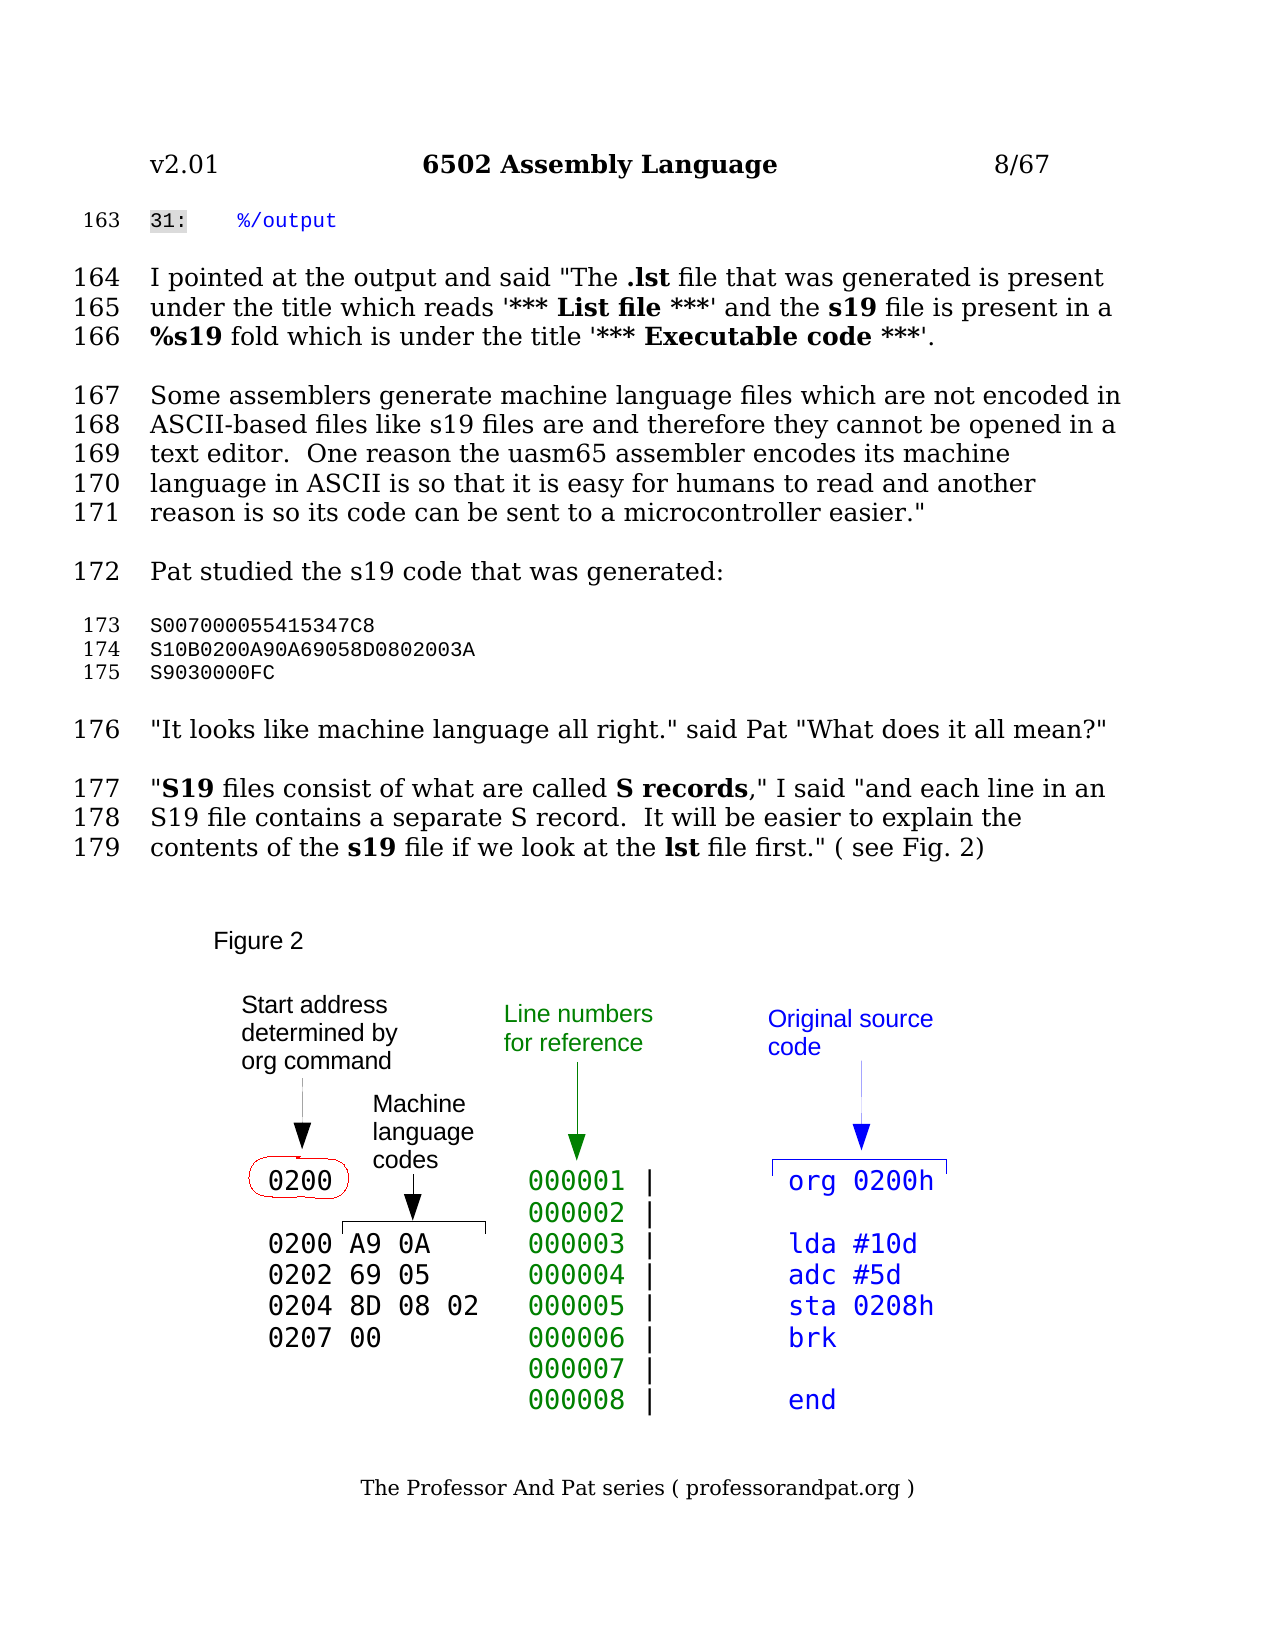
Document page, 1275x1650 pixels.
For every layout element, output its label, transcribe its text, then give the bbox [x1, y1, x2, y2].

text Some assemblers generate machine language files which are not encoded in ASCII-based files like s19 files are and therefore they cannot be opened in a text editor. One reason the uasm65 assembler encodes its machine language in ASCII is so that it is easy for humans to read and another reason is so its code can be sent to a microcontroller easier." [150, 381, 1125, 527]
text Pat studied the s19 code that was generated: [150, 557, 1125, 586]
text I pointed at the output and said "The .lst file that was generated is present under the title which reads '*** List file ***' and the s19 file is present in a %s19 fold which is under the title '*** Executable code ***'. [150, 263, 1125, 352]
text S10B0200A90A69058D0802003A [150, 639, 1125, 662]
text 31: %/output [150, 210, 1125, 233]
text S9030000FC [150, 662, 1125, 686]
text "S19 files consist of what are called S records," I said "and each line in an S19 file contains a separate S record. It will be easier to explain the contents of the s19 file if we look at the lst file first." ( see Fig. 2) [150, 774, 1125, 862]
text S007000055415347C8 [150, 615, 1125, 639]
text "It looks like machine language all right." said Pat "What does it all mean?" [150, 715, 1125, 744]
